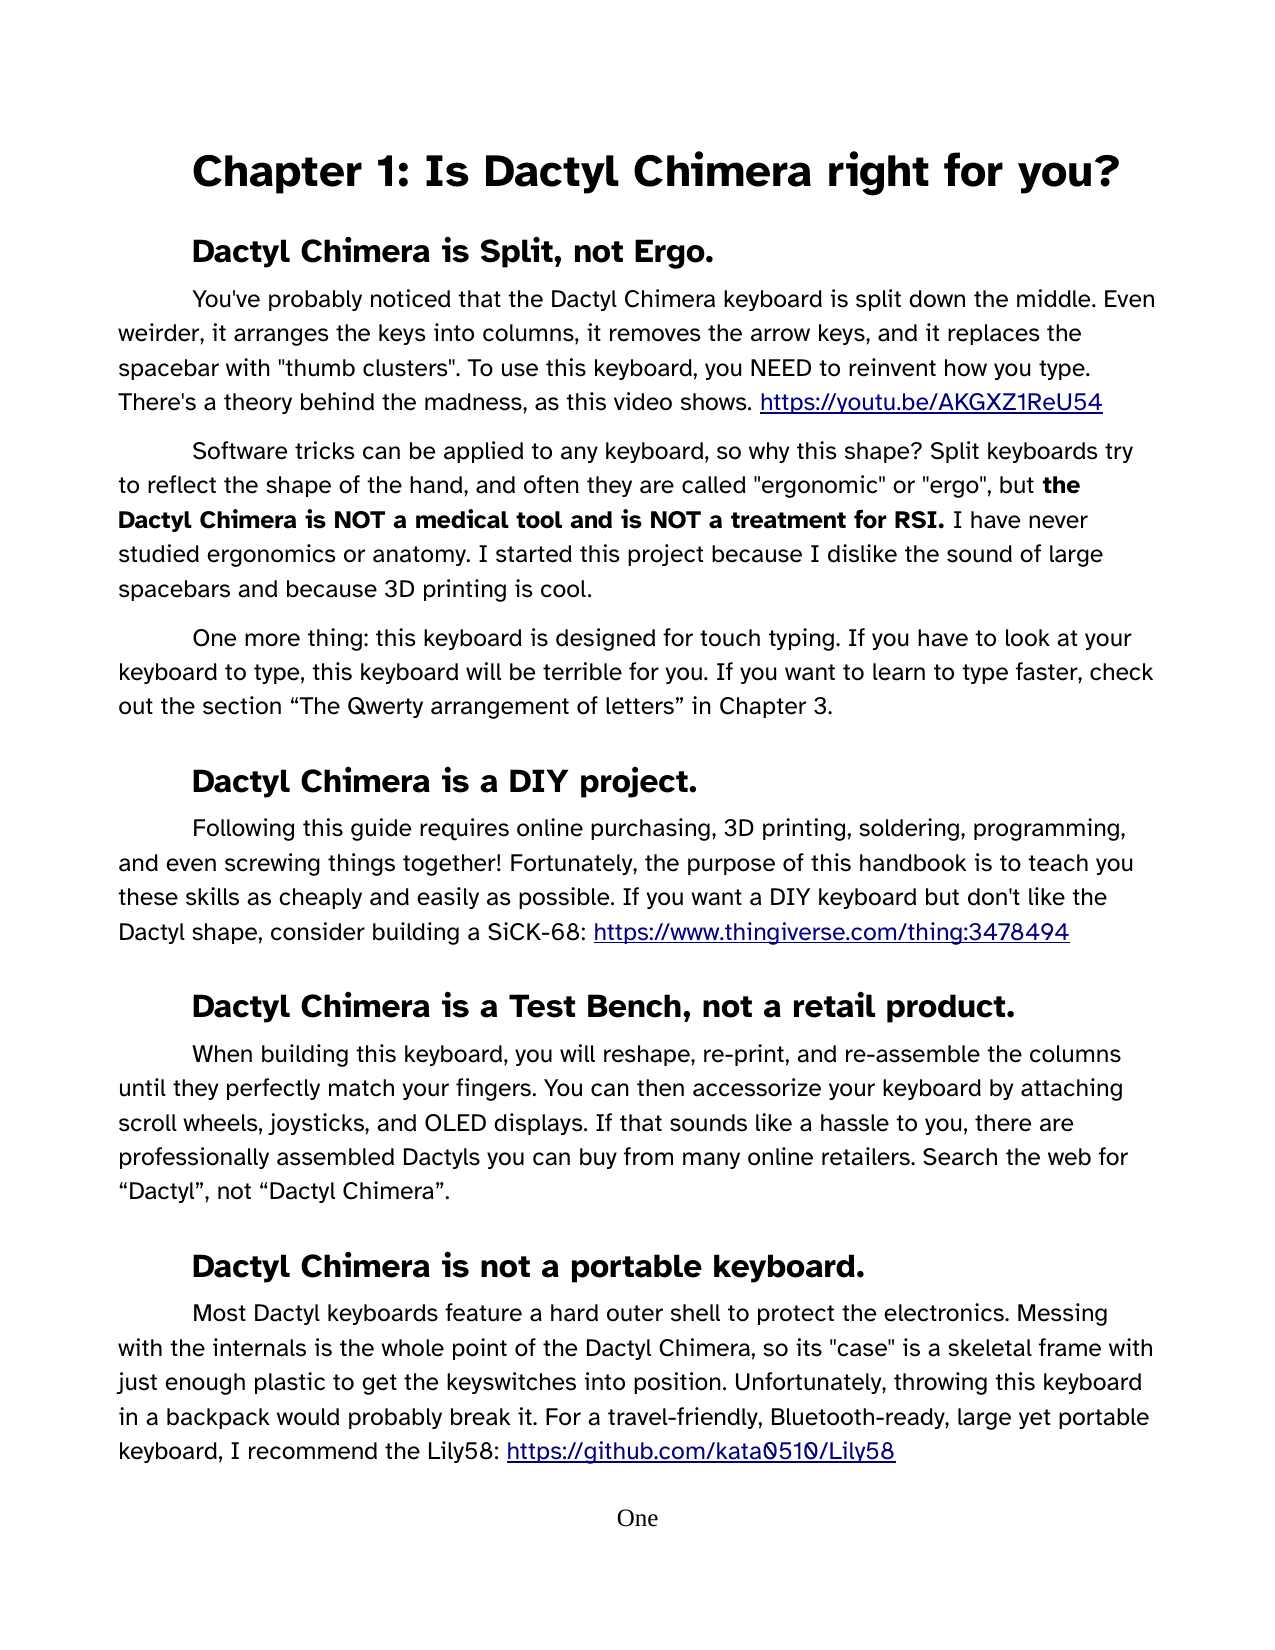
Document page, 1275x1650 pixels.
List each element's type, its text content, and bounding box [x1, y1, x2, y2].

text Following this guide requires online purchasing, 3D printing, soldering, programming, and even screwing things together! Fortunately, the purpose of this handbook is to teach you these skills as cheaply and easily as possible. If you want a DIY keyboard but don't like the Dactyl shape, consider building a SiCK-68: https://www.thingiverse.com/thing:3478494 [118, 813, 1157, 946]
text Most Dactyl keyboards feature a hard outer shell to protect the electronics. Messing with the internals is the whole point of the Dactyl Chimera, so its "case" is a skeletal frame with just enough plastic to get the keyswitches into position. Unfortunately, throwing this keyboard in a backpack would probably break it. For a travel-friendly, Bluetooth-ready, large yet portable keyboard, I recommend the Lily58: https://github.com/kata0510/Lily58 [118, 1298, 1157, 1466]
text When building this keyboard, you will reshape, re-print, and re-assemble the columns until they perfectly match your fingers. You can then accessorize your keyboard by attaching scroll wheels, joysticks, and OLED displays. If that sounds like a hassle to you, there are professionally assembled Dactyls you can buy from many online retailers. Search the web for “Dactyl”, not “Dactyl Chimera”. [118, 1038, 1157, 1206]
text You've probably noticed that the Dactyl Chimera keyboard is split down the middle. Even weirder, it arranges the keys into columns, it removes the arrow keys, and it replaces the spacebar with "thumb clusters". To use this keyboard, you NEED to reinvent how you type. There's a theory behind the madness, as this video shows. https://youtu.be/AKGXZ1ReU54 [118, 284, 1157, 417]
text Software tricks can be applied to any keyboard, so why this shape? Split keyboards try to reflect the shape of the hand, and often they are called "ergonomic" or "ergo", but the Dactyl Chimera is NOT a medical tool and is NOT a treatment for RSI. I have never studied ergonomics or anatomy. I started this project because I dislike the sound of large spacebars and because 3D printing is cool. [118, 436, 1157, 603]
subtitle Dactyl Chimera is not a portable keyboard. [118, 1246, 1157, 1286]
subtitle Chapter 1: Is Dactyl Chimera right for you? [118, 143, 1157, 198]
text One more thing: this keyboard is designed for touch typing. If you have to look at your keyboard to type, this keyboard will be terrible for you. If you want to learn to type faster, check out the section “The Qwerty arrangement of letters” in Chapter 3. [118, 622, 1157, 721]
subtitle Dactyl Chimera is Split, not Ergo. [118, 231, 1157, 271]
subtitle Dactyl Chimera is a Test Bench, not a retail product. [118, 986, 1157, 1026]
subtitle Dactyl Chimera is a DIY project. [118, 761, 1157, 801]
